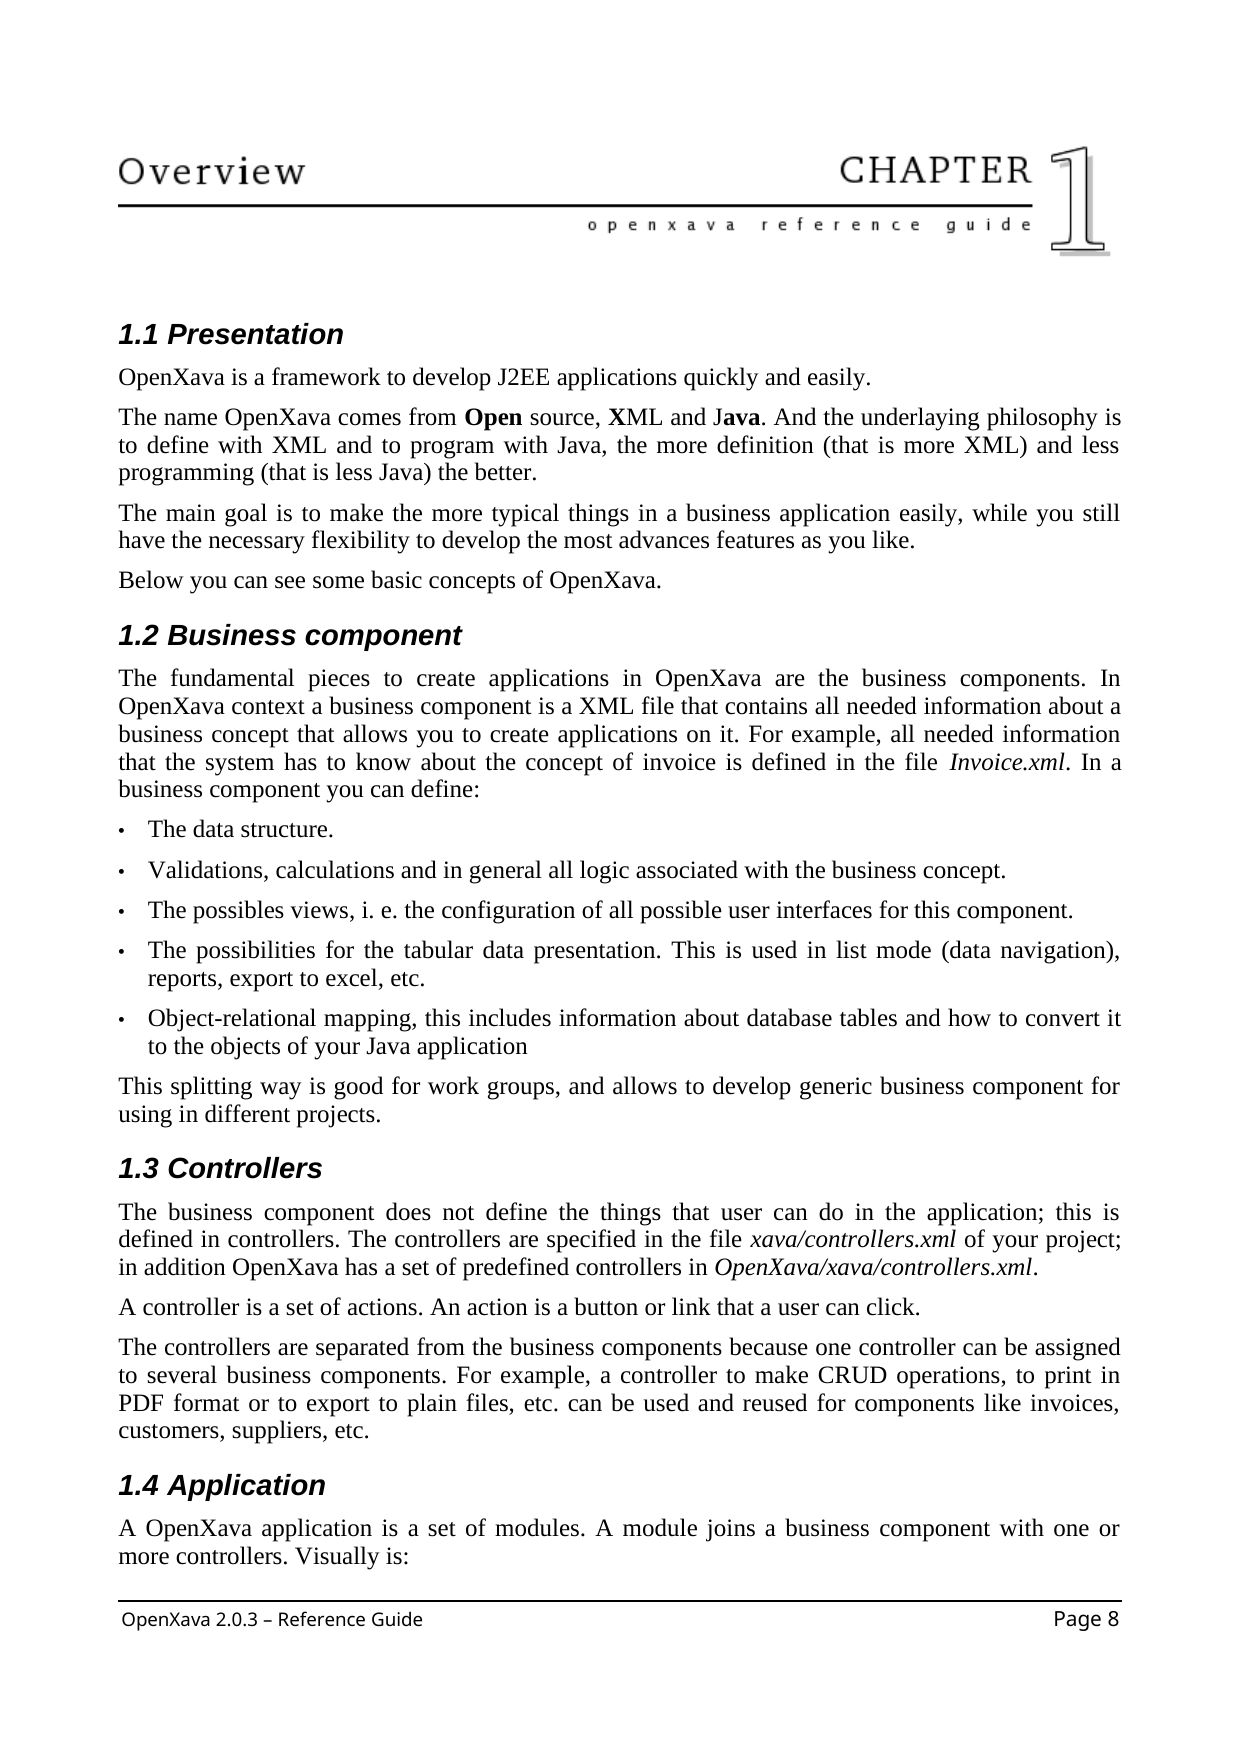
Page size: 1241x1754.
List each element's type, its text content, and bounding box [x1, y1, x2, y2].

list Object-relational mapping, this includes information about database tables and how to convert it to the objects of your Java application [118, 1004, 1122, 1059]
text The controllers are separated from the business components because one controller can be assigned to several business components. For example, a controller to make CRUD operations, to print in PDF format or to export to plain files, etc. can be used and reused for components like invoices, customers, suppliers, etc. [118, 1333, 1122, 1444]
picture [118, 118, 1122, 288]
list Validations, calculations and in general all logic associated with the business concept. [118, 856, 1122, 883]
subtitle Overview [118, 288, 1122, 293]
text This splitting way is good for work groups, and allows to develop generic business component for using in different projects. [118, 1072, 1122, 1127]
list The possibilities for the tabular data presentation. This is used in list mode (data navigation), reports, export to excel, etc. [118, 936, 1122, 992]
text The fundamental pieces to create applications in OpenXava are the business components. In OpenXava context a business component is a XML file that contains all needed information about a business concept that allows you to create applications on it. For example, all needed information that the system has to know about the concept of invoice is defined in the file Invoice.xml. In a business component you can define: [118, 664, 1122, 803]
text A controller is a set of actions. An action is a button or link that a user can click. [118, 1293, 1122, 1321]
list The possibles views, i. e. the configuration of all possible user interfaces for this component. [118, 896, 1122, 924]
text The main goal is to make the more typical things in a business application easily, while you still have the necessary flexibility to develop the most advances features as you like. [118, 499, 1122, 554]
list The data structure. [118, 816, 1122, 843]
subtitle Controllers [118, 1152, 1122, 1185]
text The name OpenXava comes from Open source, XML and Java. And the underlaying philosophy is to define with XML and to program with Java, the more definition (that is more XML) and less programming (that is less Java) the better. [118, 403, 1122, 486]
subtitle Business component [118, 619, 1122, 652]
text OpenXava is a framework to develop J2EE applications quickly and easily. [118, 363, 1122, 391]
subtitle Presentation [118, 318, 1122, 350]
text The business component does not define the things that user can do in the application; this is defined in controllers. The controllers are specified in the file xava/controllers.xml of your project; in addition OpenXava has a set of predefined controllers in OpenXava/xava/controllers.xml. [118, 1198, 1122, 1281]
subtitle Application [118, 1469, 1122, 1502]
text A OpenXava application is a set of modules. A module joins a business component with one or more controllers. Visually is: [118, 1514, 1122, 1570]
text Below you can see some basic concepts of OpenXava. [118, 567, 1122, 594]
